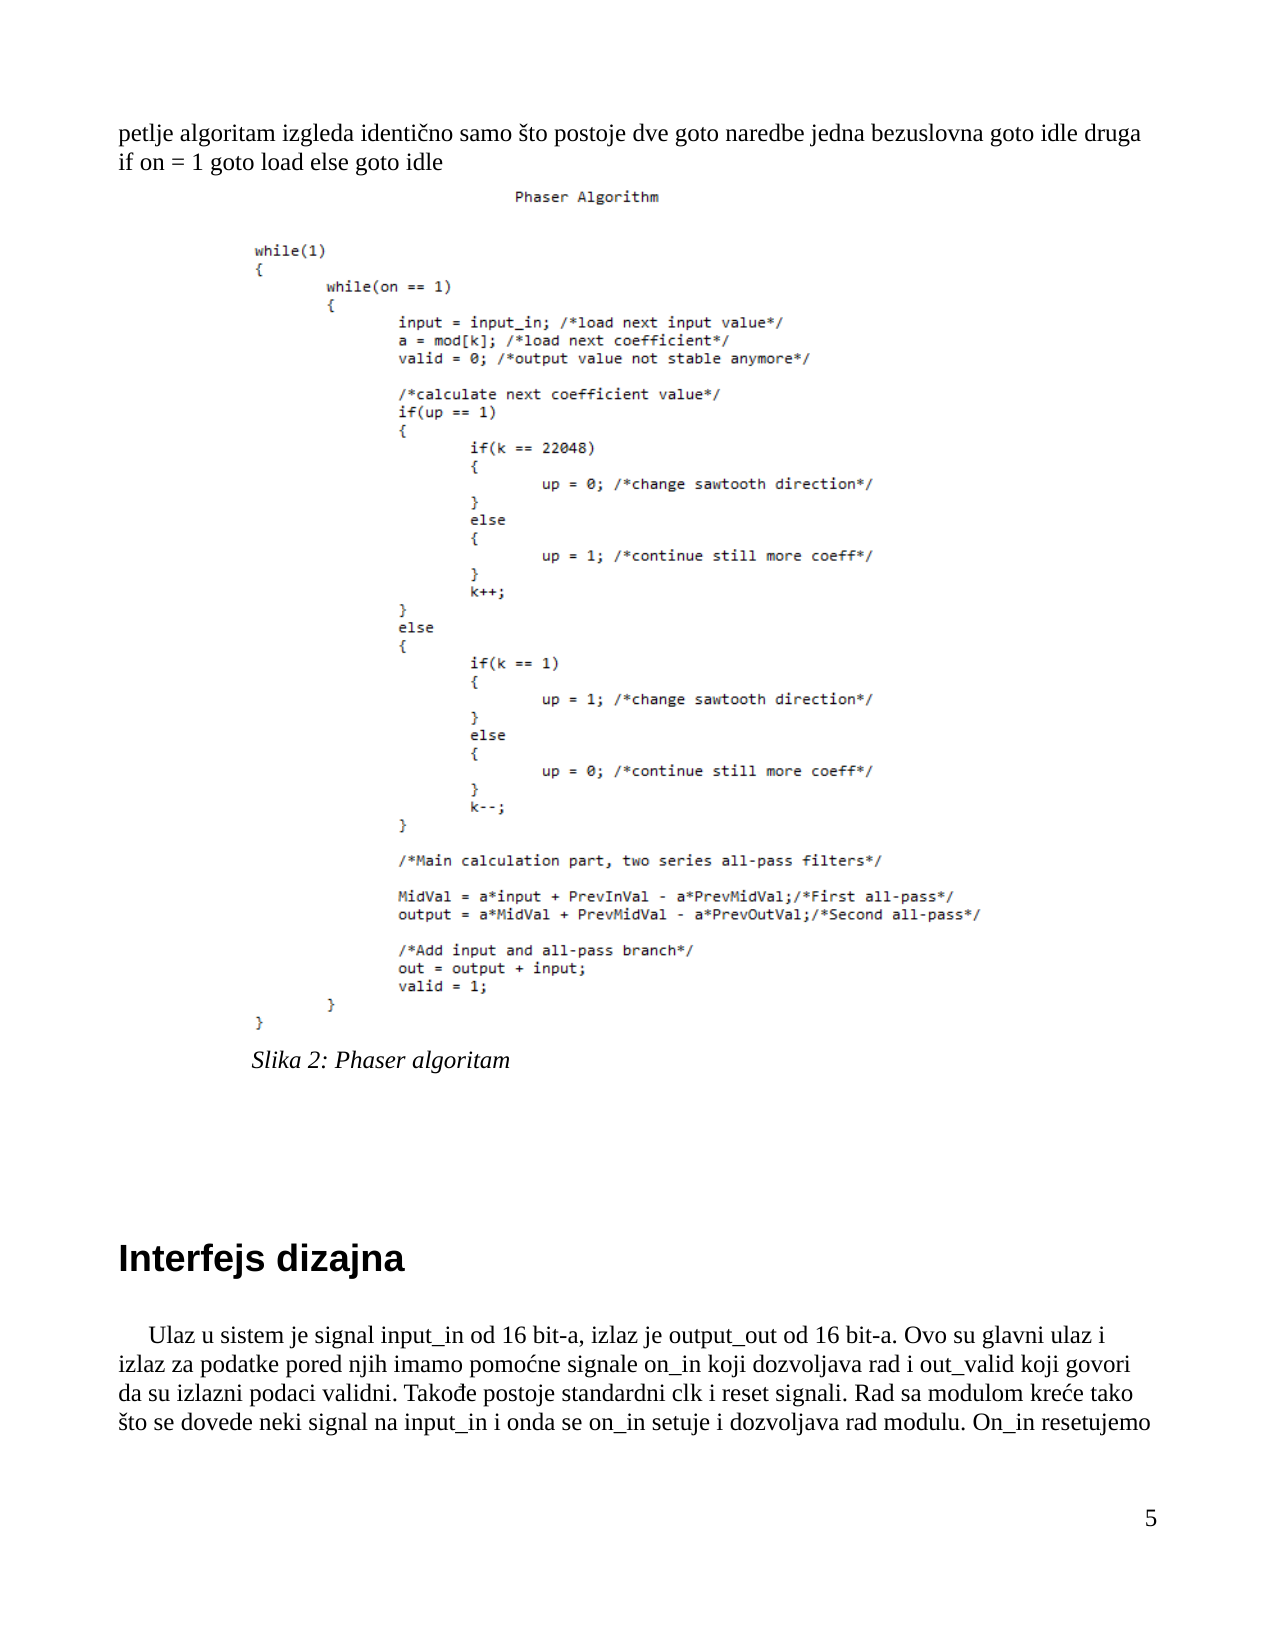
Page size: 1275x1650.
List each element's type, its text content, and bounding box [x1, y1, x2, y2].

picture [251, 188, 1024, 1040]
text Ulaz u sistem je signal input_in od 16 bit-a, izlaz je output_out od 16 bit-a. Ovo su glavni ulaz i izlaz za podatke pored njih imamo pomoćne signale on_in koji dozvoljava rad i out_valid koji govori da su izlazni podaci validni. Takođe postoje standardni clk i reset signali. Rad sa modulom kreće tako što se dovede neki signal na input_in i onda se on_in setuje i dozvoljava rad modulu. On_in resetujemo [118, 1321, 1157, 1436]
subtitle Interfejs dizajna [118, 1236, 1157, 1279]
text petlje algoritam izgleda identično samo što postoje dve goto naredbe jedna bezuslovna goto idle druga if on = 1 goto load else goto idle [118, 118, 1157, 176]
text Slika 2: Phaser algoritam [251, 1040, 1024, 1074]
